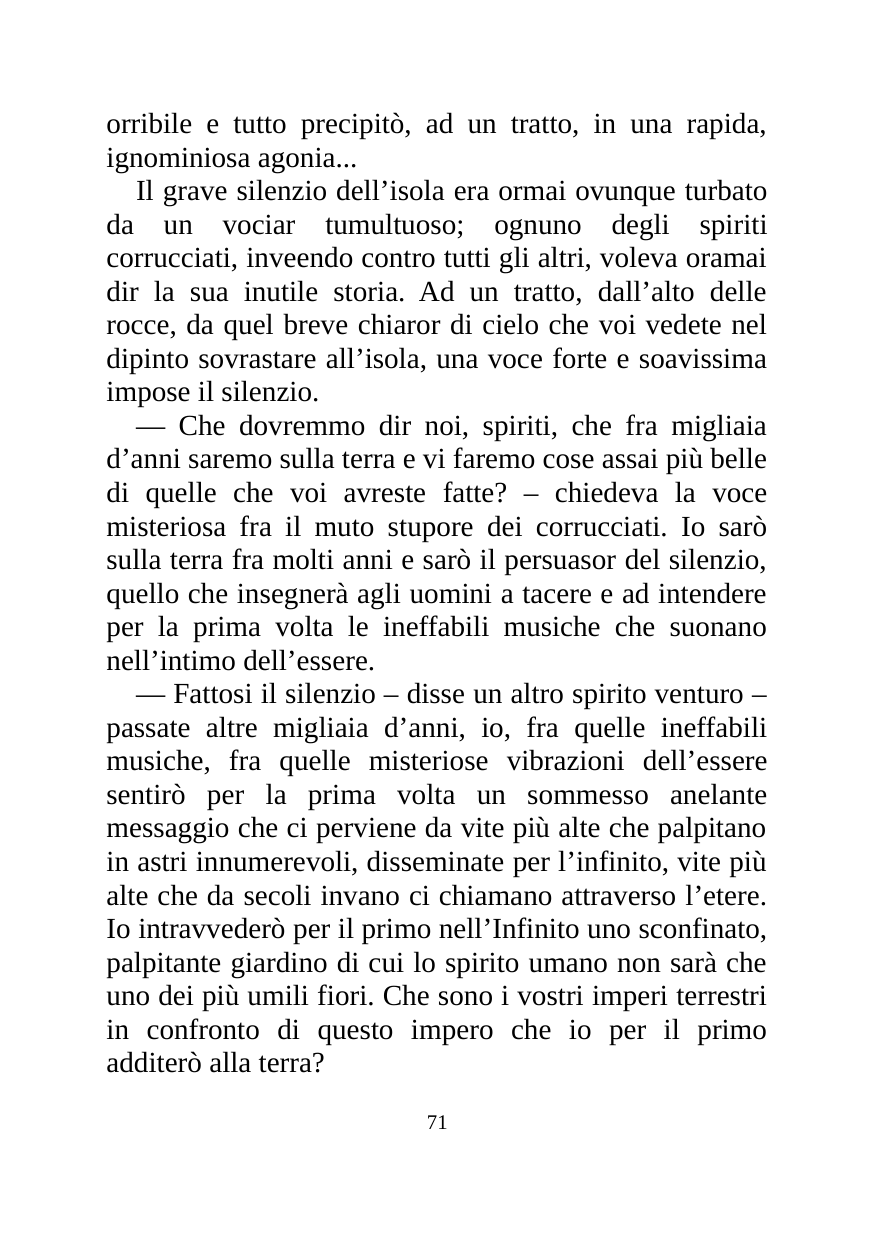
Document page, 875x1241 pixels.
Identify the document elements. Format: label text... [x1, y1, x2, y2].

text — Fattosi il silenzio – disse un altro spirito venturo – passate altre migliaia d’anni, io, fra quelle ineffabili musiche, fra quelle misteriose vibrazioni dell’essere sentirò per la prima volta un sommesso anelante messaggio che ci perviene da vite più alte che palpitano in astri innumerevoli, disseminate per l’infinito, vite più alte che da secoli invano ci chiamano attraverso l’etere. Io intravvederò per il primo nell’Infinito uno sconfinato, palpitante giardino di cui lo spirito umano non sarà che uno dei più umili fiori. Che sono i vostri imperi terrestri in confronto di questo impero che io per il primo additerò alla terra? [106, 676, 768, 1079]
text — Che dovremmo dir noi, spiriti, che fra migliaia d’anni saremo sulla terra e vi faremo cose assai più belle di quelle che voi avreste fatte? – chiedeva la voce misteriosa fra il muto stupore dei corrucciati. Io sarò sulla terra fra molti anni e sarò il persuasor del silenzio, quello che insegnerà agli uomini a tacere e ad intendere per la prima volta le ineffabili musiche che suonano nell’intimo dell’essere. [106, 408, 768, 676]
text orribile e tutto precipitò, ad un tratto, in una rapida, ignominiosa agonia... [106, 106, 768, 173]
text Il grave silenzio dell’isola era ormai ovunque turbato da un vociar tumultuoso; ognuno degli spiriti corrucciati, inveendo contro tutti gli altri, voleva oramai dir la sua inutile storia. Ad un tratto, dall’alto delle rocce, da quel breve chiaror di cielo che voi vedete nel dipinto sovrastare all’isola, una voce forte e soavissima impose il silenzio. [106, 173, 768, 408]
